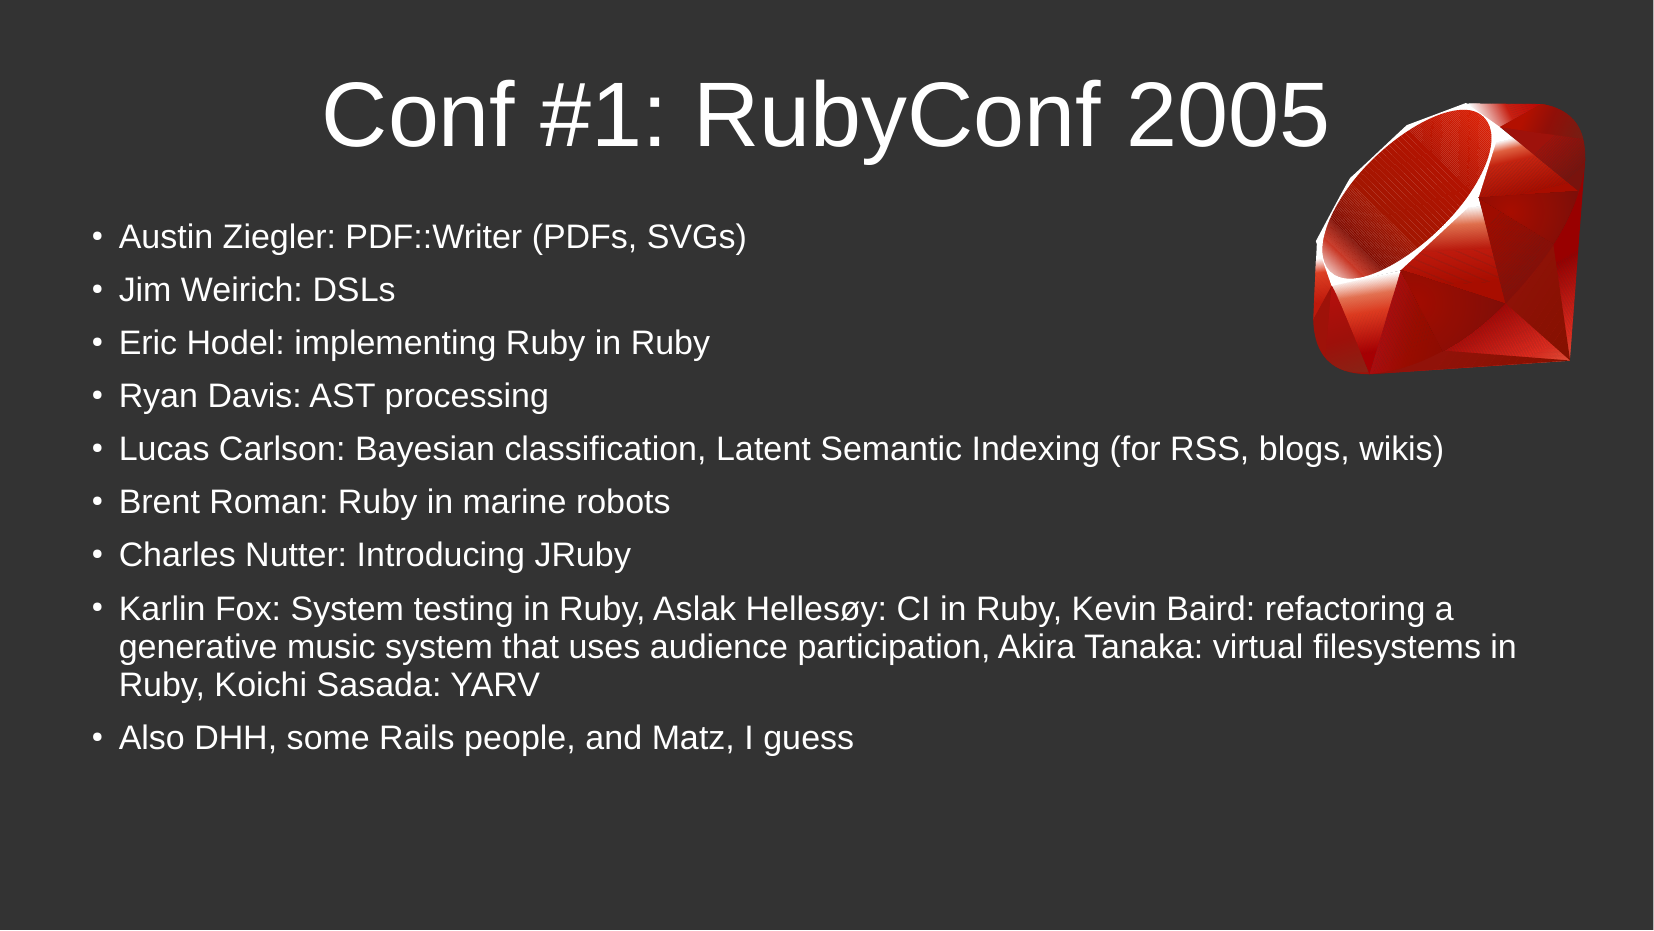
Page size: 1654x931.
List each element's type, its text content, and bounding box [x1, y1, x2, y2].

list Austin Ziegler: PDF::Writer (PDFs, SVGs) Jim Weirich: DSLs Eric Hodel: implementing Ruby in Ruby Ryan Davis: AST processing Lucas Carlson: Bayesian classification, Latent Semantic Indexing (for RSS, blogs, wikis) Brent Roman: Ruby in marine robots Charles Nutter: Introducing JRuby Karlin Fox: System testing in Ruby, Aslak Hellesøy: CI in Ruby, Kevin Baird: refactoring a generative music system that uses audience participation, Akira Tanaka: virtual filesystems in Ruby, Koichi Sasada: YARV Also DHH, some Rails people, and Matz, I guess [82, 217, 1571, 758]
picture [1312, 102, 1586, 376]
title Conf #1: RubyConf 2005 [82, 37, 1571, 193]
